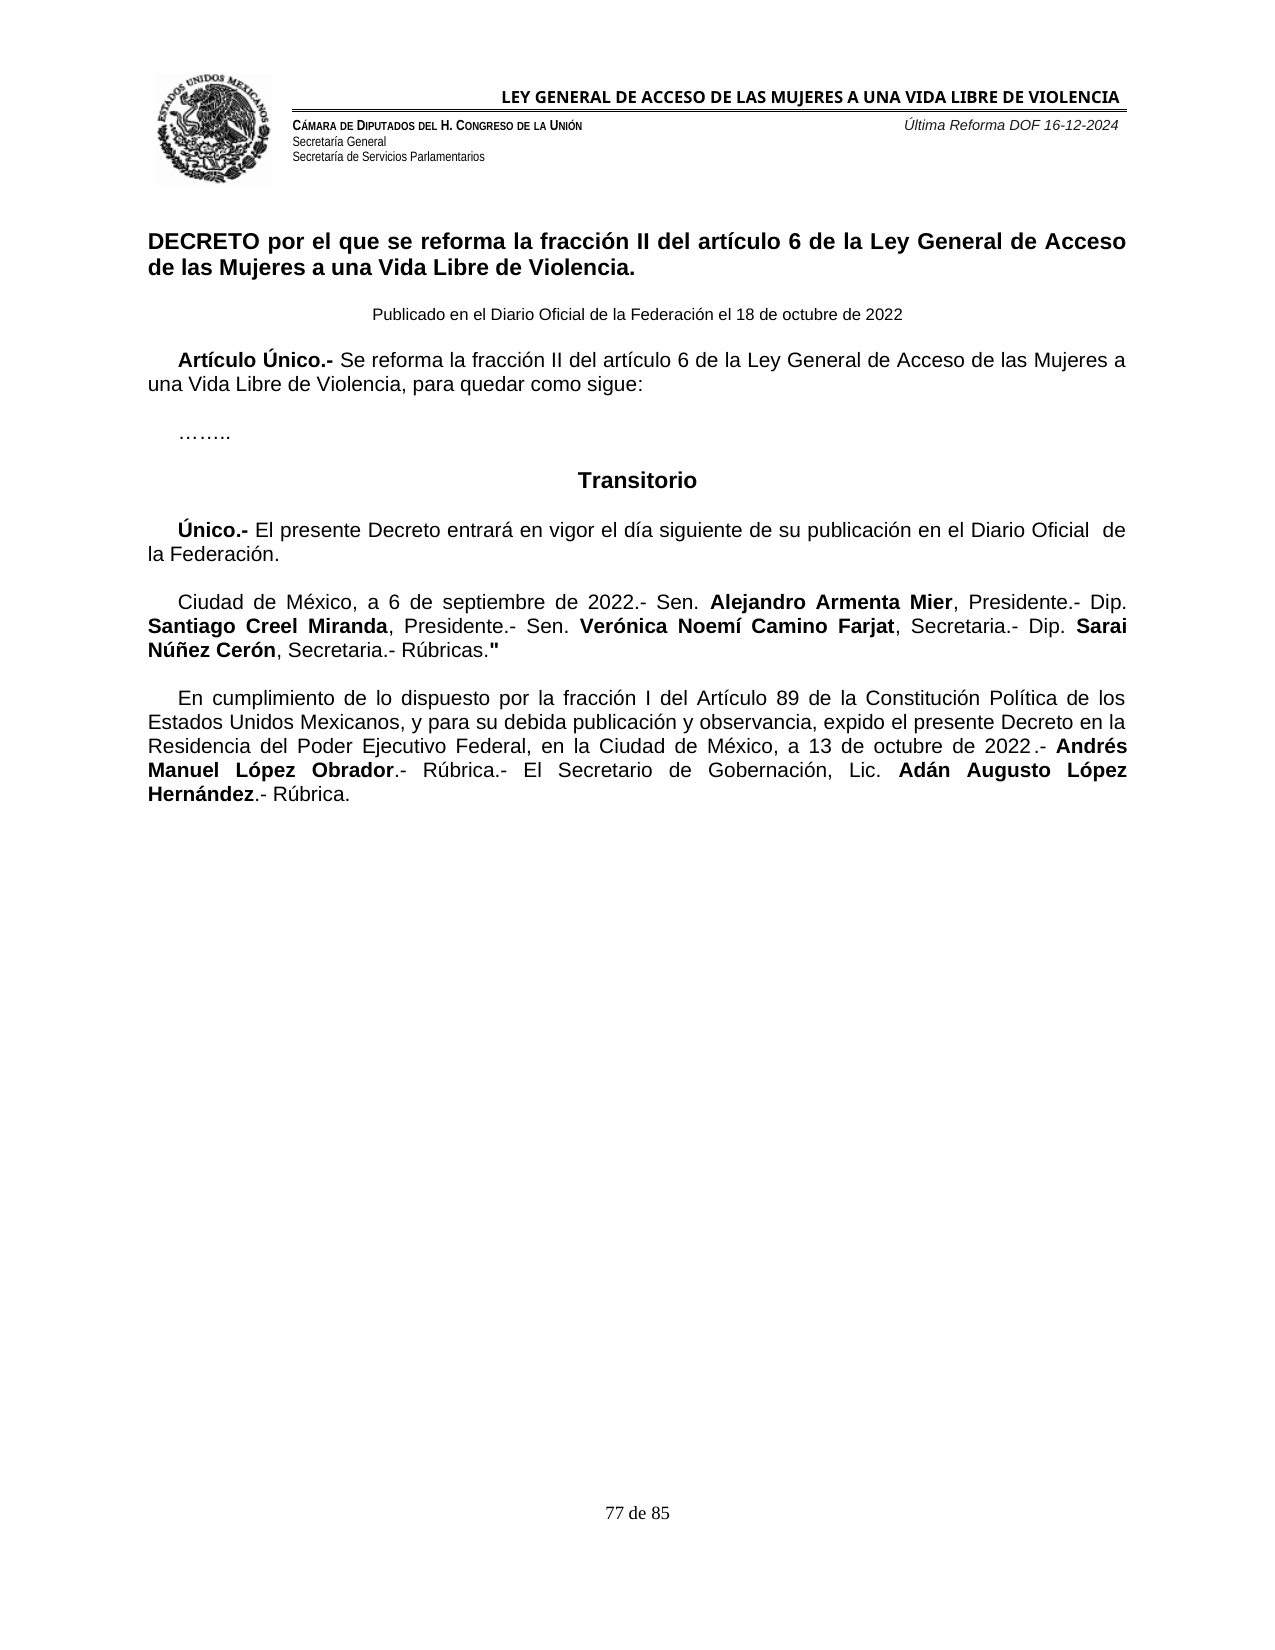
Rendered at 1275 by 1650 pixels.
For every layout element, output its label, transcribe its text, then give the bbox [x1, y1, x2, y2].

text Publicado en el Diario Oficial de la Federación el 18 de octubre de 2022 [148, 304, 1127, 324]
text Artículo Único.- Se reforma la fracción II del artículo 6 de la Ley General de Acceso de las Mujeres a una Vida Libre de Violencia, para quedar como sigue: [148, 348, 1127, 396]
text En cumplimiento de lo dispuesto por la fracción I del Artículo 89 de la Constitución Política de los Estados Unidos Mexicanos, y para su debida publicación y observancia, expido el presente Decreto en la Residencia del Poder Ejecutivo Federal, en la Ciudad de México, a 13 de octubre de 2022.- Andrés Manuel López Obrador.- Rúbrica.- El Secretario de Gobernación, Lic. Adán Augusto López Hernández.- Rúbrica. [148, 686, 1127, 805]
text DECRETO por el que se reforma la fracción II del artículo 6 de la Ley General de Acceso de las Mujeres a una Vida Libre de Violencia. [148, 228, 1127, 281]
text Único.- El presente Decreto entrará en vigor el día siguiente de su publicación en el Diario Oficial de la Federación. [148, 518, 1127, 566]
text Transitorio [148, 467, 1127, 494]
text Ciudad de México, a 6 de septiembre de 2022.- Sen. Alejandro Armenta Mier, Presidente.- Dip. Santiago Creel Miranda, Presidente.- Sen. Verónica Noemí Camino Farjat, Secretaria.- Dip. Sarai Núñez Cerón, Secretaria.- Rúbricas." [148, 590, 1127, 662]
text …….. [148, 419, 1127, 443]
